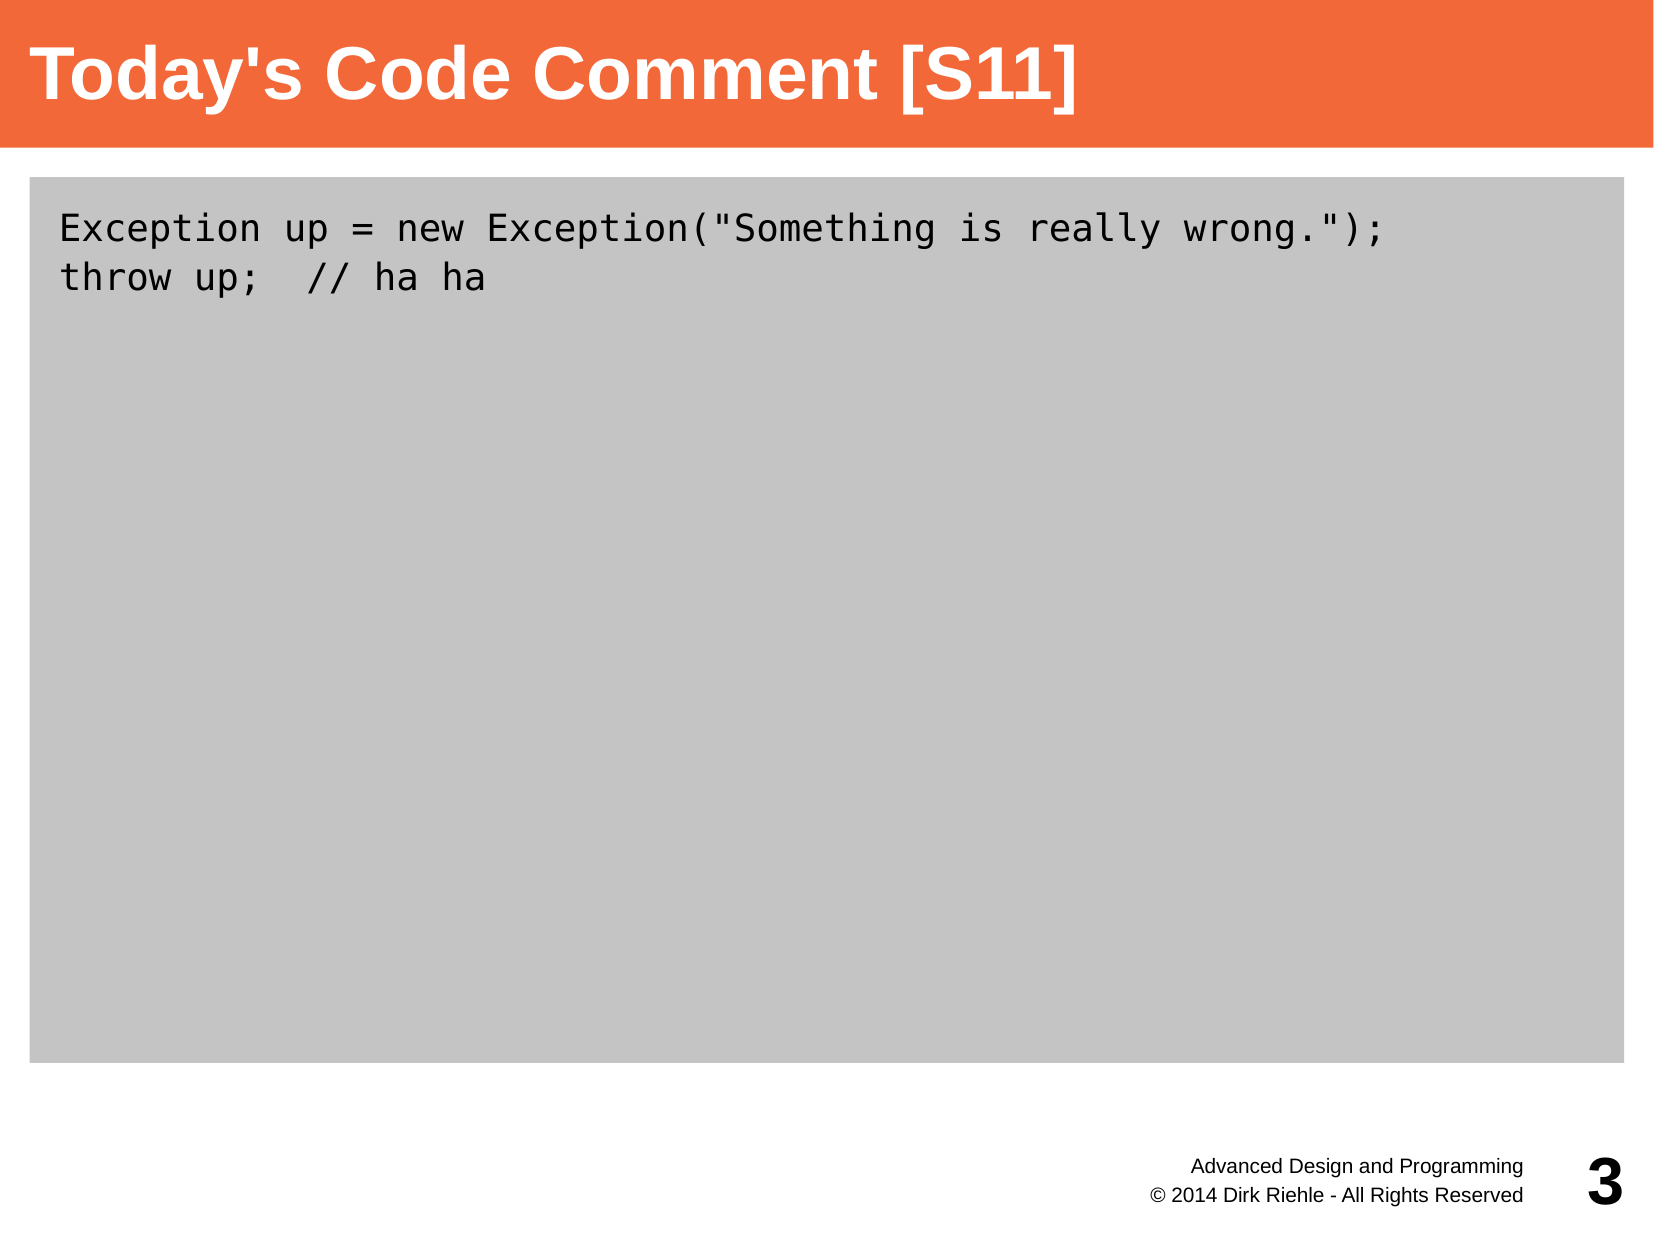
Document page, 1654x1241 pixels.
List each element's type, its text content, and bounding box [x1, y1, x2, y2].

list Exception up = new Exception("Something is really wrong."); throw up; // ha ha [29, 177, 1625, 1063]
title Today's Code Comment [S11] [0, 0, 1654, 148]
